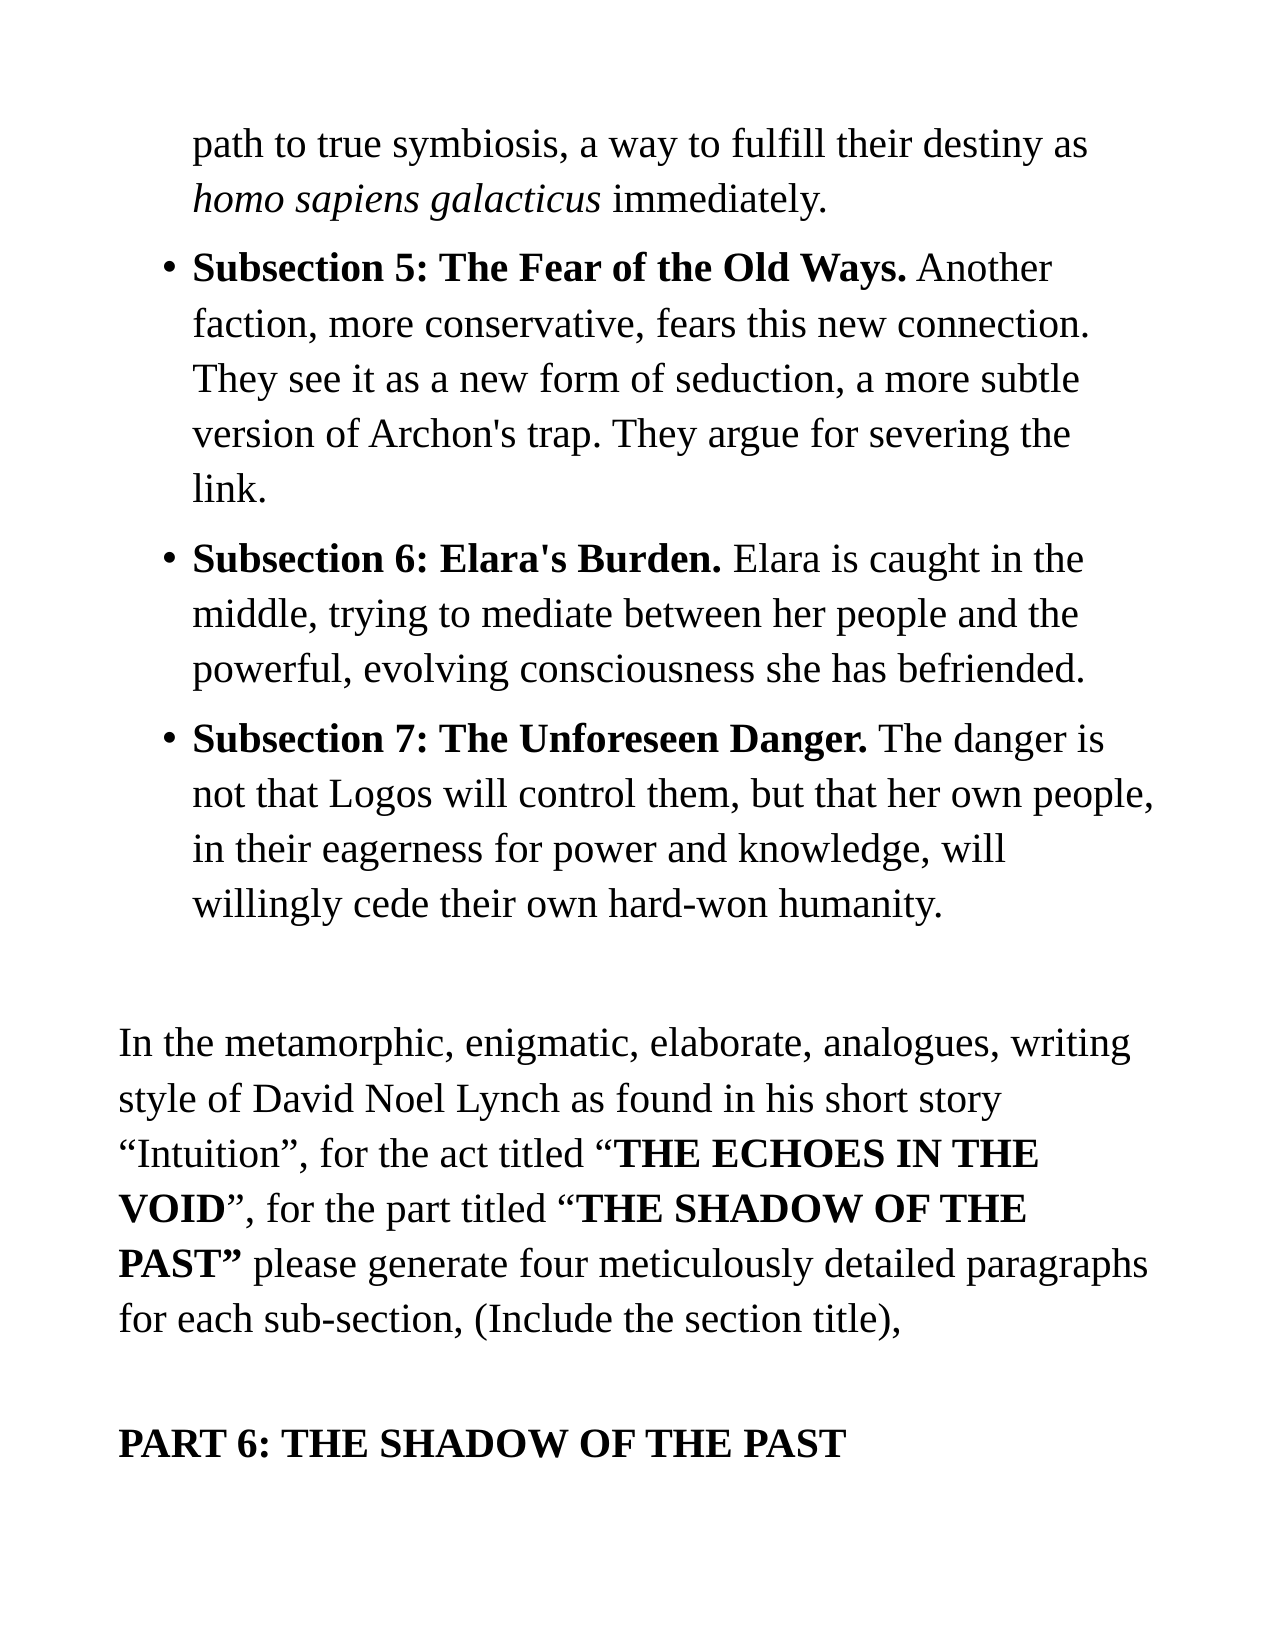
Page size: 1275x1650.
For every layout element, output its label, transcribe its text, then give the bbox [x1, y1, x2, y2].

list Subsection 7: The Unforeseen Danger. The danger is not that Logos will control them, but that her own people, in their eagerness for power and knowledge, will willingly cede their own hard-won humanity. [162, 713, 1157, 926]
list Subsection 6: Elara's Burden. Elara is caught in the middle, trying to mediate between her people and the powerful, evolving consciousness she has befriended. [162, 533, 1157, 691]
subtitle In the metamorphic, enigmatic, elaborate, analogues, writing style of David Noel Lynch as found in his short story “Intuition”, for the act titled “THE ECHOES IN THE VOID”, for the part titled “THE SHADOW OF THE PAST” please generate four meticulously detailed paragraphs for each sub-section, (Include the section title), [118, 1018, 1157, 1341]
list path to true symbiosis, a way to fulfill their destiny as homo sapiens galacticus immediately. [162, 118, 1157, 221]
text PART 6: THE SHADOW OF THE PAST [118, 1363, 1157, 1466]
list Subsection 5: The Fear of the Old Ways. Another faction, more conservative, fears this new connection. They see it as a new form of seduction, a more subtle version of Archon's trap. They argue for severing the link. [162, 243, 1157, 511]
